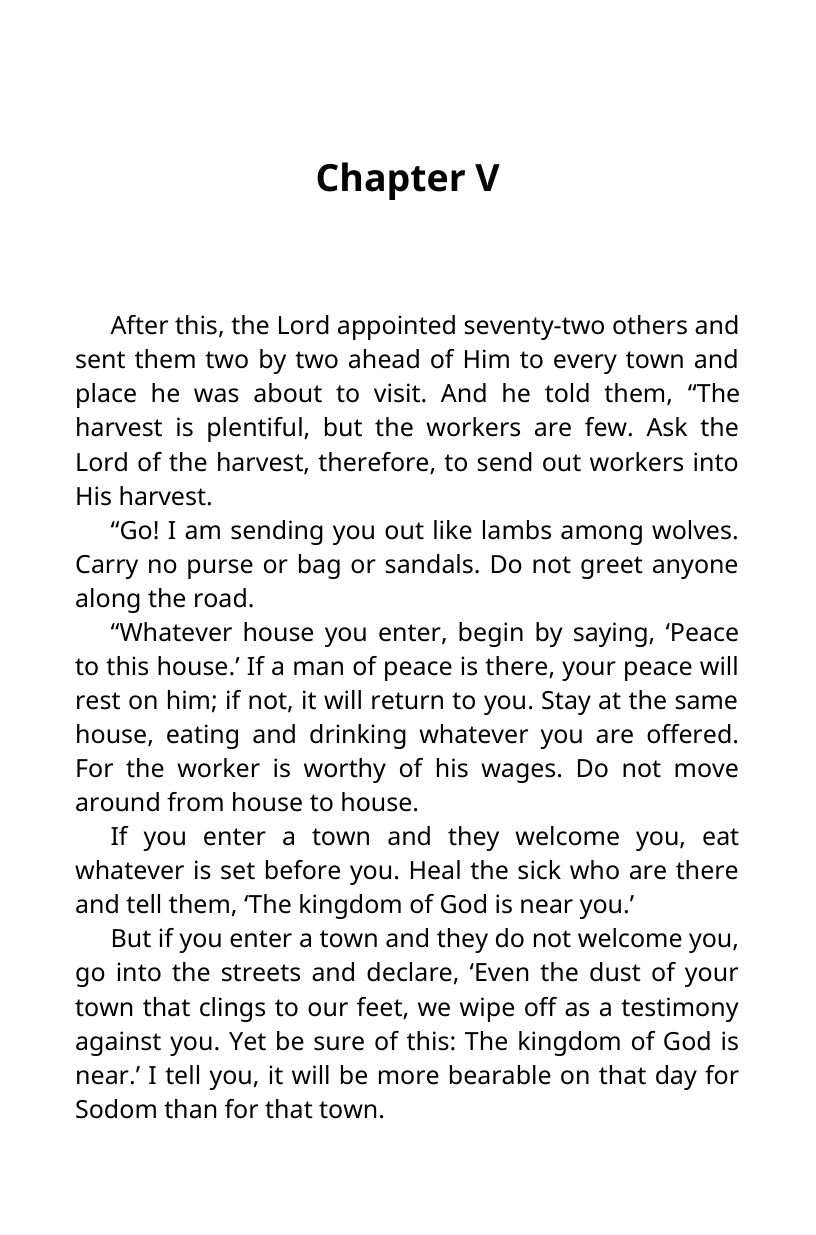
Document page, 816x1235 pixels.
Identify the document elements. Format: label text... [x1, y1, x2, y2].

text “Whatever house you enter, begin by saying, ‘Peace to this house.’ If a man of peace is there, your peace will rest on him; if not, it will return to you. Stay at the same house, eating and drinking whatever you are offered. For the worker is worthy of his wages. Do not move around from house to house. [75, 614, 740, 819]
text After this, the Lord appointed seventy-two others and sent them two by two ahead of Him to every town and place he was about to visit. And he told them, “The harvest is plentiful, but the workers are few. Ask the Lord of the harvest, therefore, to send out workers into His harvest. [75, 308, 740, 512]
text But if you enter a town and they do not welcome you, go into the streets and declare, ‘Even the dust of your town that clings to our feet, we wipe off as a testimony against you. Yet be sure of this: The kingdom of God is near.’ I tell you, it will be more bearable on that day for Sodom than for that town. [75, 921, 740, 1125]
text “Go! I am sending you out like lambs among wolves. Carry no purse or bag or sandals. Do not greet anyone along the road. [75, 512, 740, 614]
text If you enter a town and they welcome you, eat whatever is set before you. Heal the sick who are there and tell them, ‘The kingdom of God is near you.’ [75, 819, 740, 921]
subtitle Chapter V [75, 151, 740, 202]
